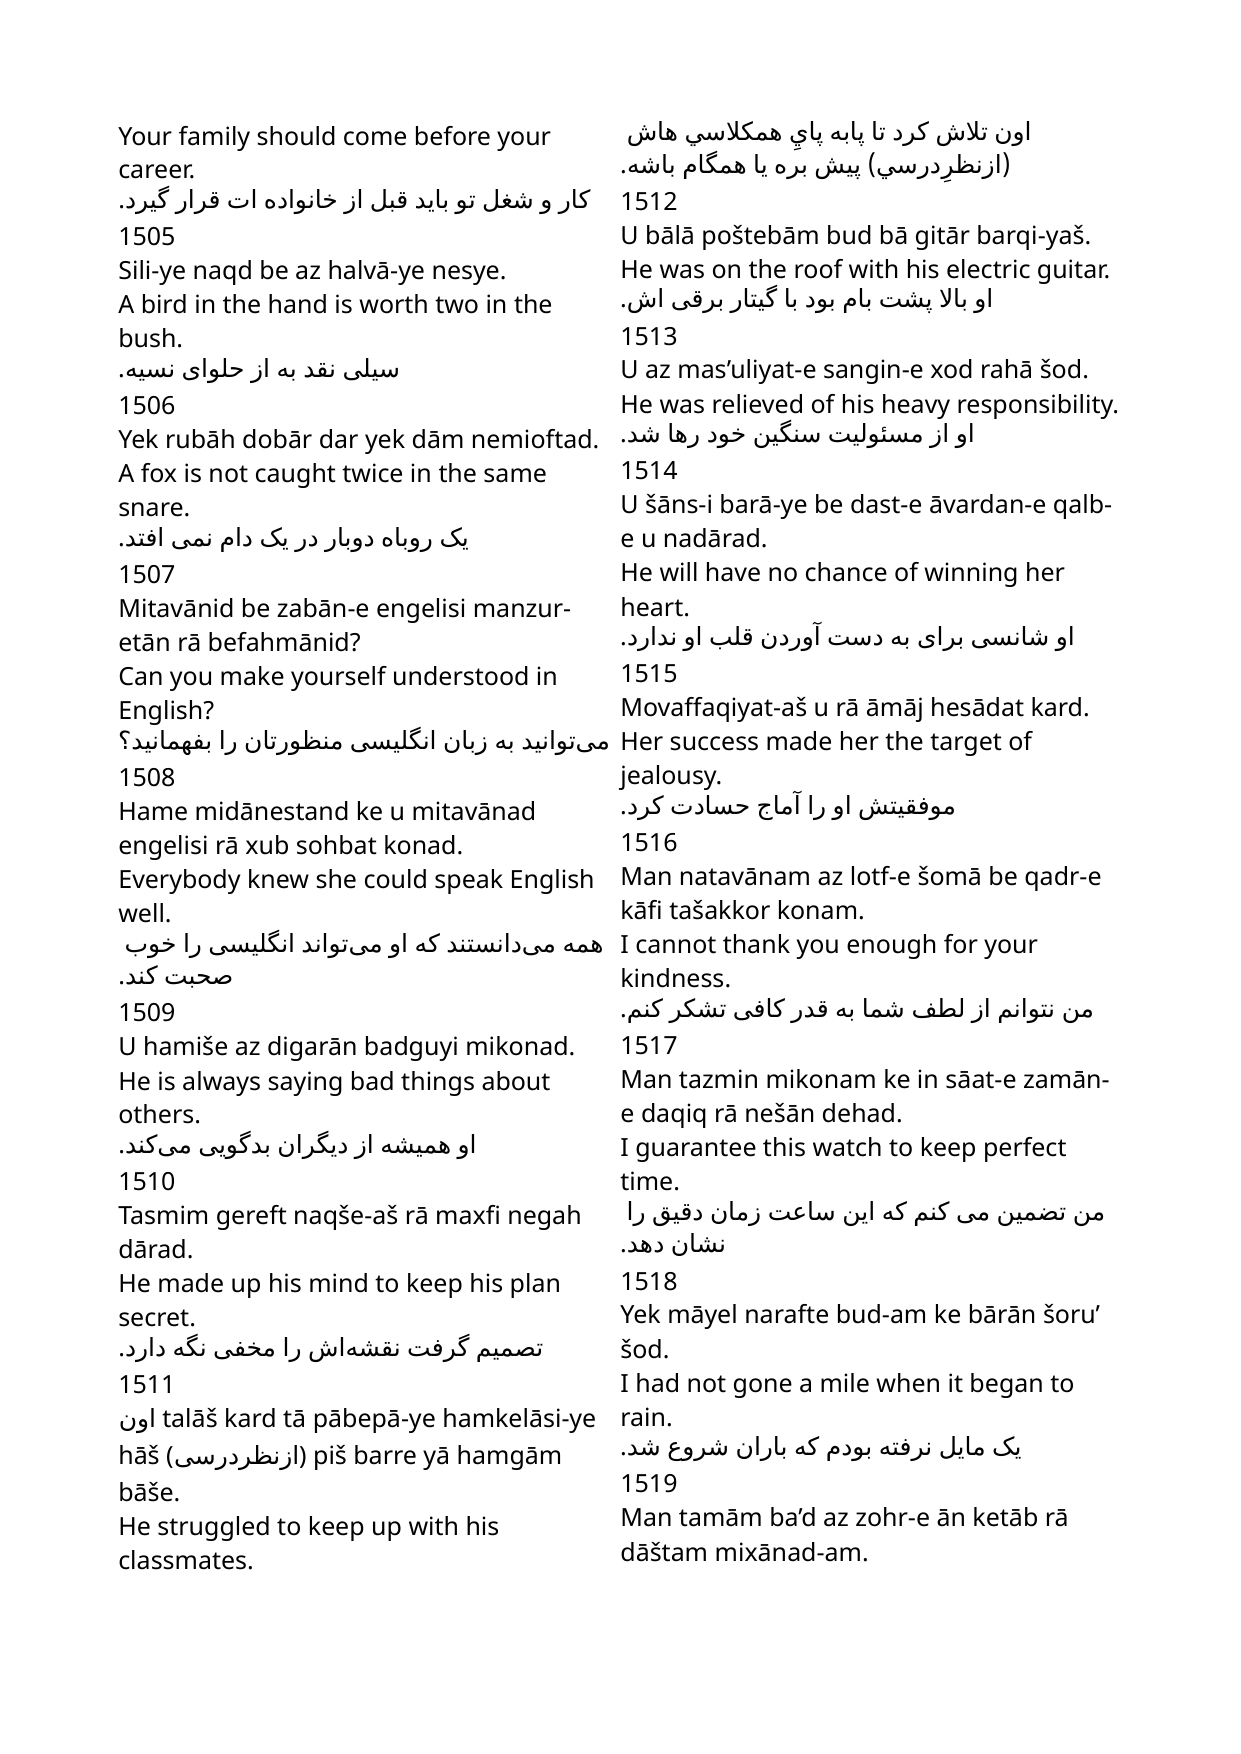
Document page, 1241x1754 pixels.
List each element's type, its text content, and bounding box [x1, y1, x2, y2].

text I had not gone a mile when it began to rain. [620, 1365, 1122, 1433]
text یک روباه دوبار در یک دام نمی افتد. [118, 524, 620, 557]
text او همیشه از دیگران بدگویی می‌کند. [118, 1131, 620, 1164]
text He was on the roof with his electric guitar. [620, 251, 1122, 286]
text He made up his mind to keep his plan secret. [118, 1266, 620, 1334]
text 1518 [620, 1263, 1122, 1297]
text Yek rubāh dobār dar yek dām nemi‌oftad. [118, 422, 620, 456]
text موفقیتش او را آماج حسادت کرد. [620, 792, 1122, 825]
text 1519 [620, 1466, 1122, 1500]
text I cannot thank you enough for your kindness. [620, 927, 1122, 995]
text He struggled to keep up with his classmates. [118, 1509, 620, 1577]
text Your family should come before your career. [118, 118, 620, 186]
text 1506 [118, 388, 620, 422]
text تصمیم گرفت نقشه‌اش را مخفی نگه دارد. [118, 1334, 620, 1367]
text من نتوانم از لطف شما به قدر کافی تشکر کنم. [620, 995, 1122, 1028]
text او شانسی برای به دست آوردن قلب او ندارد. [620, 623, 1122, 656]
text A bird in the hand is worth two in the bush. [118, 287, 620, 355]
text Yek māyel narafte bud-am ke bārān šoru’ šod. [620, 1297, 1122, 1365]
text من تضمین می کنم که این ساعت زمان دقیق را نشان دهد. [620, 1198, 1122, 1263]
text کار و شغل تو باید قبل از خانواده ات قرار گیرد. [118, 186, 620, 219]
text U bālā poštebām bud bā gitār barqi‌-yaš. [620, 217, 1122, 251]
text Tasmim gereft naqše‌-aš rā maxfi negah dārad. [118, 1198, 620, 1266]
text Hame mi‌dānestand ke u mi‌tavānad engelisi rā xub sohbat konad. [118, 793, 620, 862]
text سیلی نقد به از حلوای نسیه. [118, 355, 620, 388]
text He was relieved of his heavy responsibility. [620, 386, 1122, 420]
text U hamiše az digarān badguyi mi‌konad. [118, 1029, 620, 1063]
text Movaffaqiyat-aš u rā āmāj hesādat kard. [620, 690, 1122, 724]
text Can you make yourself understood in English? [118, 659, 620, 727]
text Mi‌tavānid be zabān-e engelisi manzur-etān rā befahmānid? [118, 591, 620, 659]
text U az mas’uliyat-e sangin-e xod rahā šod. [620, 352, 1122, 386]
text 1517 [620, 1028, 1122, 1062]
text I guarantee this watch to keep perfect time. [620, 1130, 1122, 1198]
text همه می‌دانستند که او می‌تواند انگلیسی را خوب صحبت کند. [118, 930, 620, 995]
text Everybody knew she could speak English well. [118, 862, 620, 930]
text 1508 [118, 759, 620, 793]
text 1505 [118, 219, 620, 253]
text 1512 [620, 183, 1122, 217]
text Man tamām ba’d az zohr-e ān ketāb rā dāštam mi‌xānad-am. [620, 1500, 1122, 1568]
text Her success made her the target of jealousy. [620, 724, 1122, 792]
text 1507 [118, 557, 620, 591]
text 1511 [118, 1367, 620, 1401]
text یک مایل نرفته بودم که باران شروع شد. [620, 1433, 1122, 1466]
text Man natavānam az lotf-e šomā be qadr-e kāfi tašakkor konam. [620, 859, 1122, 927]
text اون تلاش كرد تا پابه پايِ همكلاسي هاش (ازنظرِدرسي) پيش بره يا همگام باشه. [620, 118, 1122, 183]
text 1514 [620, 453, 1122, 487]
text 1516 [620, 825, 1122, 859]
text او بالا پشت بام بود با گیتار برقی اش. [620, 286, 1122, 318]
text اون talāš kard tā pābepā-ye hamkelāsi-ye hāš (ازنظردرسی) piš barre yā hamgām bāše. [118, 1401, 620, 1509]
text He will have no chance of winning her heart. [620, 555, 1122, 623]
text U šāns-i barā-ye be dast-e āvardan-e qalb-e u nadārad. [620, 487, 1122, 555]
text He is always saying bad things about others. [118, 1063, 620, 1131]
text 1515 [620, 656, 1122, 690]
text می‌توانید به زبان انگلیسی منظورتان را بفهمانید؟ [118, 727, 620, 759]
text A fox is not caught twice in the same snare. [118, 456, 620, 524]
text Man tazmin mi‌konam ke in sāat-e zamān-e daqiq rā nešān dehad. [620, 1062, 1122, 1130]
text او از مسئولیت سنگین خود رها شد. [620, 420, 1122, 453]
text 1510 [118, 1164, 620, 1198]
text 1513 [620, 318, 1122, 352]
text Sili-ye naqd be az halvā-ye nesye. [118, 253, 620, 287]
text 1509 [118, 995, 620, 1029]
